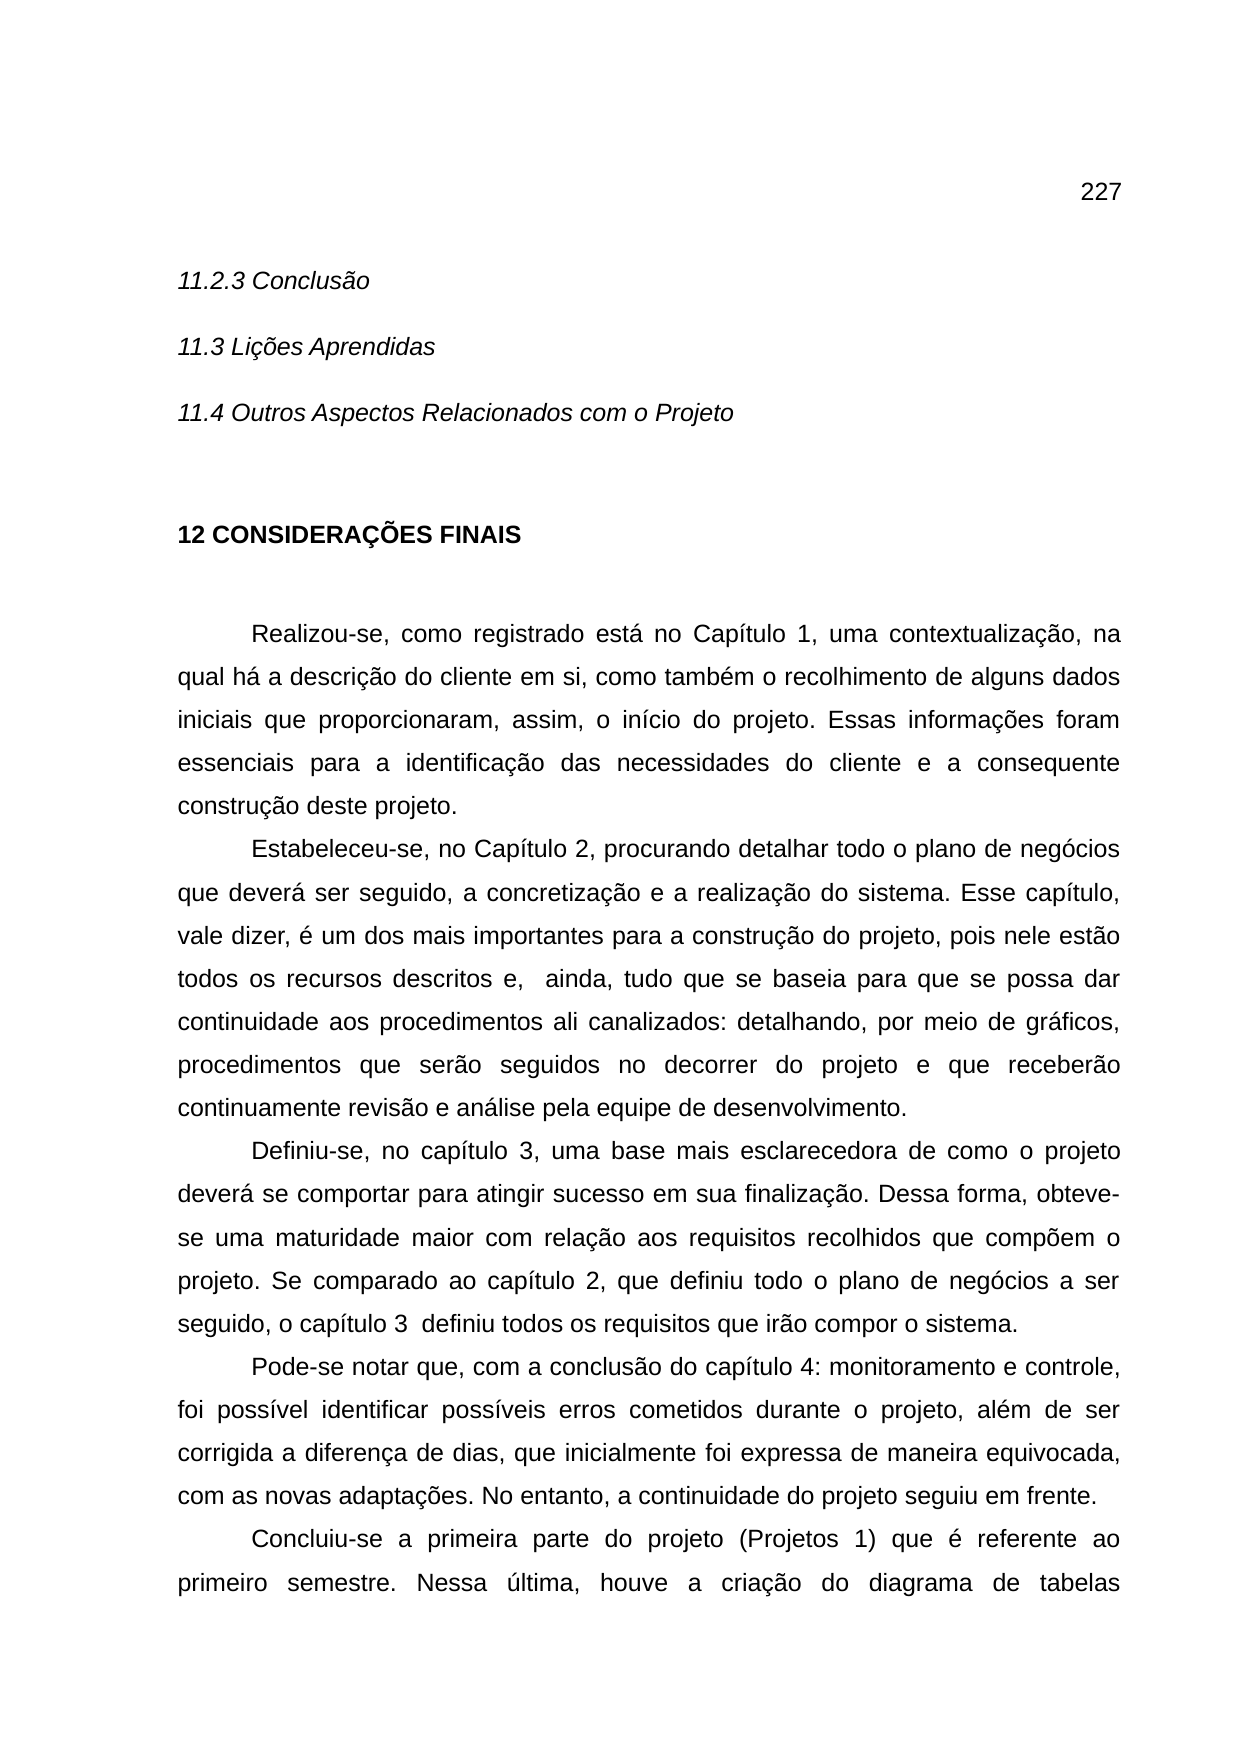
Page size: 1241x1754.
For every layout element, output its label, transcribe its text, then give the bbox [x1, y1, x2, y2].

text Pode-se notar que, com a conclusão do capítulo 4: monitoramento e controle, foi possível identificar possíveis erros cometidos durante o projeto, além de ser corrigida a diferença de dias, que inicialmente foi expressa de maneira equivocada, com as novas adaptações. No entanto, a continuidade do projeto seguiu em frente. [177, 1352, 1122, 1510]
subtitle 11.3 Lições Aprendidas [177, 332, 1122, 361]
text Concluiu-se a primeira parte do projeto (Projetos 1) que é referente ao primeiro semestre. Nessa última, houve a criação do diagrama de tabelas [177, 1524, 1122, 1596]
subtitle 11.2.3 Conclusão [177, 266, 1122, 294]
text Estabeleceu-se, no Capítulo 2, procurando detalhar todo o plano de negócios que deverá ser seguido, a concretização e a realização do sistema. Esse capítulo, vale dizer, é um dos mais importantes para a construção do projeto, pois nele estão todos os recursos descritos e, ainda, tudo que se baseia para que se possa dar continuidade aos procedimentos ali canalizados: detalhando, por meio de gráficos, procedimentos que serão seguidos no decorrer do projeto e que receberão continuamente revisão e análise pela equipe de desenvolvimento. [177, 834, 1122, 1122]
text Realizou-se, como registrado está no Capítulo 1, uma contextualização, na qual há a descrição do cliente em si, como também o recolhimento de alguns dados iniciais que proporcionaram, assim, o início do projeto. Essas informações foram essenciais para a identificação das necessidades do cliente e a consequente construção deste projeto. [177, 619, 1122, 820]
subtitle 11.4 Outros Aspectos Relacionados com o Projeto [177, 398, 1122, 427]
text Definiu-se, no capítulo 3, uma base mais esclarecedora de como o projeto deverá se comportar para atingir sucesso em sua finalização. Dessa forma, obteve-se uma maturidade maior com relação aos requisitos recolhidos que compõem o projeto. Se comparado ao capítulo 2, que definiu todo o plano de negócios a ser seguido, o capítulo 3 definiu todos os requisitos que irão compor o sistema. [177, 1136, 1122, 1338]
subtitle 12 CONSIDERAÇÕES FINAIS [177, 520, 1122, 549]
